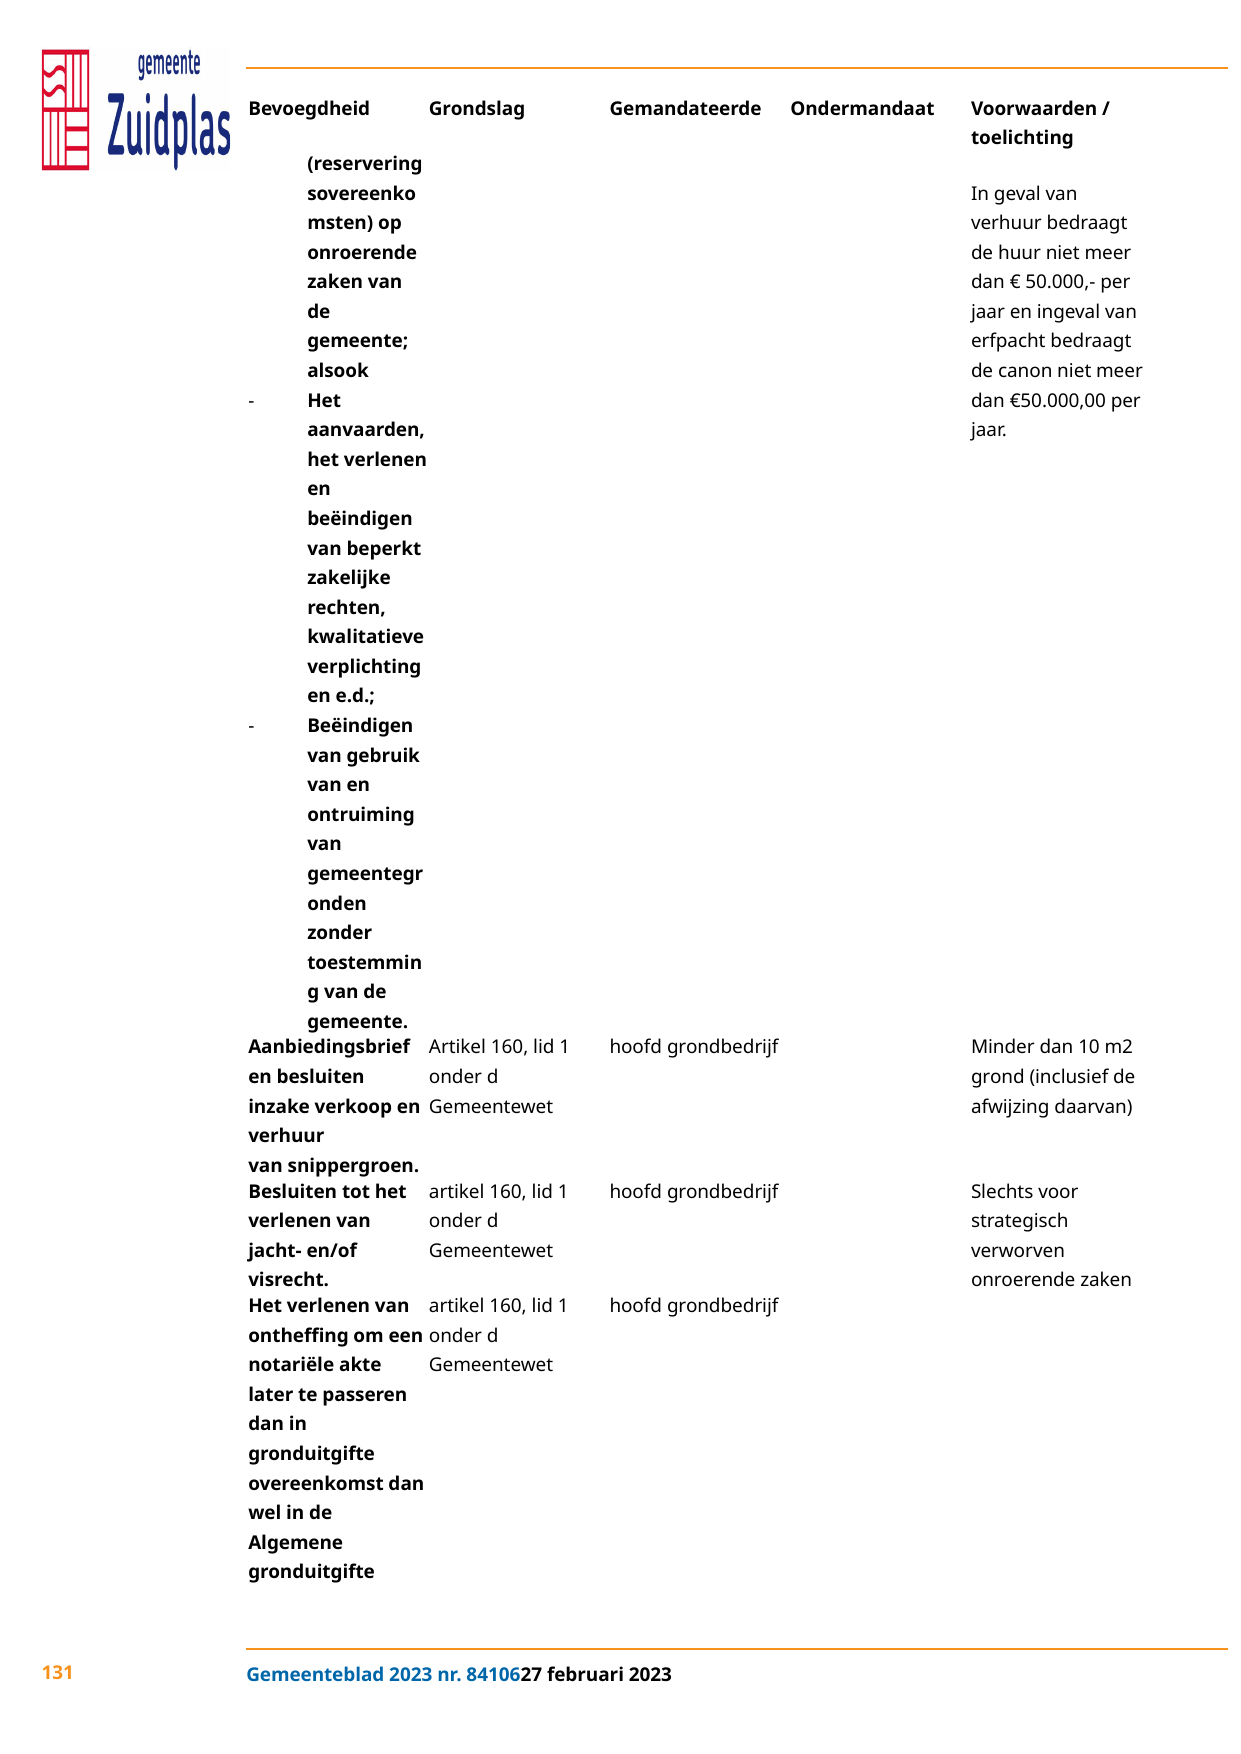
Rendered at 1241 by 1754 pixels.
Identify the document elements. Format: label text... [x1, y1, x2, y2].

table_cell Slechts voor strategisch verworven onroerende zaken [971, 1178, 1152, 1292]
table_cell Minder dan 10 m2 grond (inclusief de afwijzing daarvan) [971, 1034, 1152, 1178]
table_cell hoofd grondbedrijf [609, 1034, 790, 1178]
table_cell (reserveringsovereenkomsten) op onroerende zaken van de gemeente; alsook Het aanvaarden, het verlenen en beëindigen van beperkt zakelijke rechten, kwalitatieve verplichtingen e.d.; Beëindigen van gebruik van en ontruiming van gemeentegronden zonder toestemming van de gemeente. [248, 150, 429, 1034]
table_cell Het verlenen van ontheffing om een notariële akte later te passeren dan in gronduitgifte overeenkomst dan wel in de Algemene gronduitgifte [248, 1292, 429, 1584]
table_header Bevoegdheid [248, 95, 429, 150]
table_cell [790, 150, 971, 1034]
picture [41, 47, 231, 172]
table_cell [790, 1034, 971, 1178]
table_header Ondermandaat [790, 95, 971, 150]
table_header Grondslag [429, 95, 609, 150]
table_cell artikel 160, lid 1 onder d Gemeentewet [429, 1292, 609, 1584]
table_header Voorwaarden / toelichting [971, 95, 1152, 150]
table_header Gemandateerde [609, 95, 790, 150]
table_cell [790, 1178, 971, 1292]
table_cell [609, 150, 790, 1034]
table_cell artikel 160, lid 1 onder d Gemeentewet [429, 1178, 609, 1292]
table_cell Artikel 160, lid 1 onder d Gemeentewet [429, 1034, 609, 1178]
table_cell hoofd grondbedrijf [609, 1292, 790, 1584]
table_cell Aanbiedingsbrief en besluiten inzake verkoop en verhuur van snippergroen. [248, 1034, 429, 1178]
table_cell hoofd grondbedrijf [609, 1178, 790, 1292]
table_cell In geval van verhuur bedraagt de huur niet meer dan € 50.000,- per jaar en ingeval van erfpacht bedraagt de canon niet meer dan €50.000,00 per jaar. [971, 150, 1152, 1034]
table_cell [790, 1292, 971, 1584]
table_cell [429, 150, 609, 1034]
table_cell Besluiten tot het verlenen van jacht- en/of visrecht. [248, 1178, 429, 1292]
table_cell [971, 1292, 1152, 1584]
